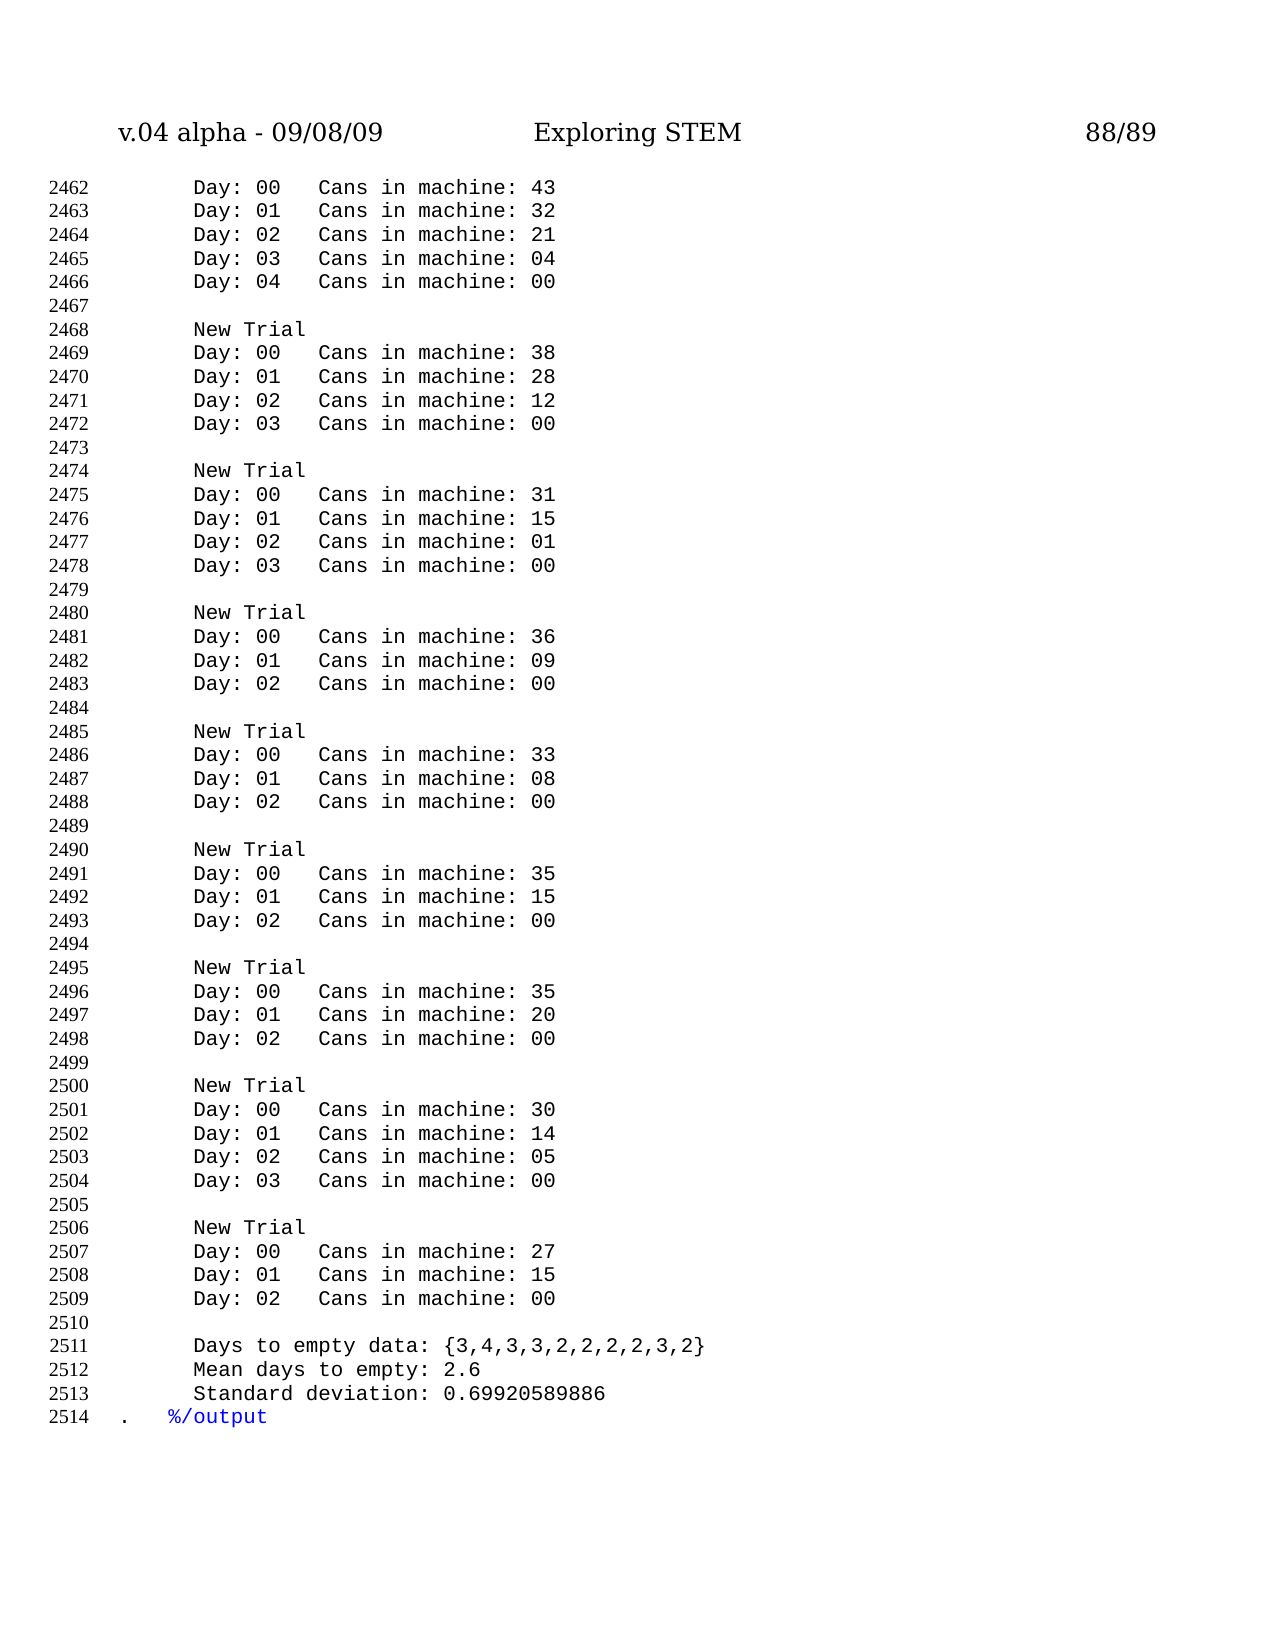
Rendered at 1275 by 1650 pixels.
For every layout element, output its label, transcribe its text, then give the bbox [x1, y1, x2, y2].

text Day: 02 Cans in machine: 00 [118, 1288, 1157, 1312]
text Day: 00 Cans in machine: 33 [118, 744, 1157, 768]
text Day: 02 Cans in machine: 00 [118, 910, 1157, 933]
text Day: 00 Cans in machine: 30 [118, 1099, 1157, 1123]
text Day: 00 Cans in machine: 36 [118, 626, 1157, 650]
text Day: 01 Cans in machine: 15 [118, 886, 1157, 910]
text Day: 00 Cans in machine: 35 [118, 981, 1157, 1004]
text Day: 03 Cans in machine: 00 [118, 413, 1157, 437]
text New Trial [118, 957, 1157, 981]
text Day: 01 Cans in machine: 08 [118, 768, 1157, 792]
text Day: 02 Cans in machine: 21 [118, 224, 1157, 248]
text New Trial [118, 1075, 1157, 1099]
text Day: 01 Cans in machine: 15 [118, 508, 1157, 531]
text New Trial [118, 461, 1157, 484]
text Day: 02 Cans in machine: 01 [118, 531, 1157, 555]
text Day: 01 Cans in machine: 20 [118, 1004, 1157, 1028]
text New Trial [118, 1217, 1157, 1241]
text Day: 01 Cans in machine: 32 [118, 200, 1157, 224]
text Day: 00 Cans in machine: 43 [118, 177, 1157, 200]
text Day: 01 Cans in machine: 15 [118, 1264, 1157, 1288]
text Day: 03 Cans in machine: 00 [118, 1170, 1157, 1193]
text Day: 02 Cans in machine: 12 [118, 389, 1157, 413]
text Day: 01 Cans in machine: 14 [118, 1123, 1157, 1146]
text Day: 00 Cans in machine: 27 [118, 1241, 1157, 1264]
text Day: 02 Cans in machine: 00 [118, 1028, 1157, 1052]
text Day: 02 Cans in machine: 00 [118, 673, 1157, 697]
text . %/output [118, 1406, 1157, 1430]
text Day: 01 Cans in machine: 09 [118, 650, 1157, 673]
text Day: 00 Cans in machine: 31 [118, 484, 1157, 508]
text Day: 02 Cans in machine: 05 [118, 1146, 1157, 1170]
text New Trial [118, 602, 1157, 626]
text Day: 04 Cans in machine: 00 [118, 271, 1157, 295]
text Day: 01 Cans in machine: 28 [118, 366, 1157, 389]
text Days to empty data: {3,4,3,3,2,2,2,2,3,2} [118, 1335, 1157, 1359]
text Day: 00 Cans in machine: 35 [118, 862, 1157, 886]
text New Trial [118, 839, 1157, 862]
text Day: 03 Cans in machine: 04 [118, 248, 1157, 271]
text Day: 02 Cans in machine: 00 [118, 792, 1157, 815]
text Standard deviation: 0.69920589886 [118, 1383, 1157, 1406]
text New Trial [118, 721, 1157, 744]
text New Trial [118, 319, 1157, 342]
text Day: 00 Cans in machine: 38 [118, 342, 1157, 366]
text Mean days to empty: 2.6 [118, 1359, 1157, 1383]
text Day: 03 Cans in machine: 00 [118, 555, 1157, 579]
